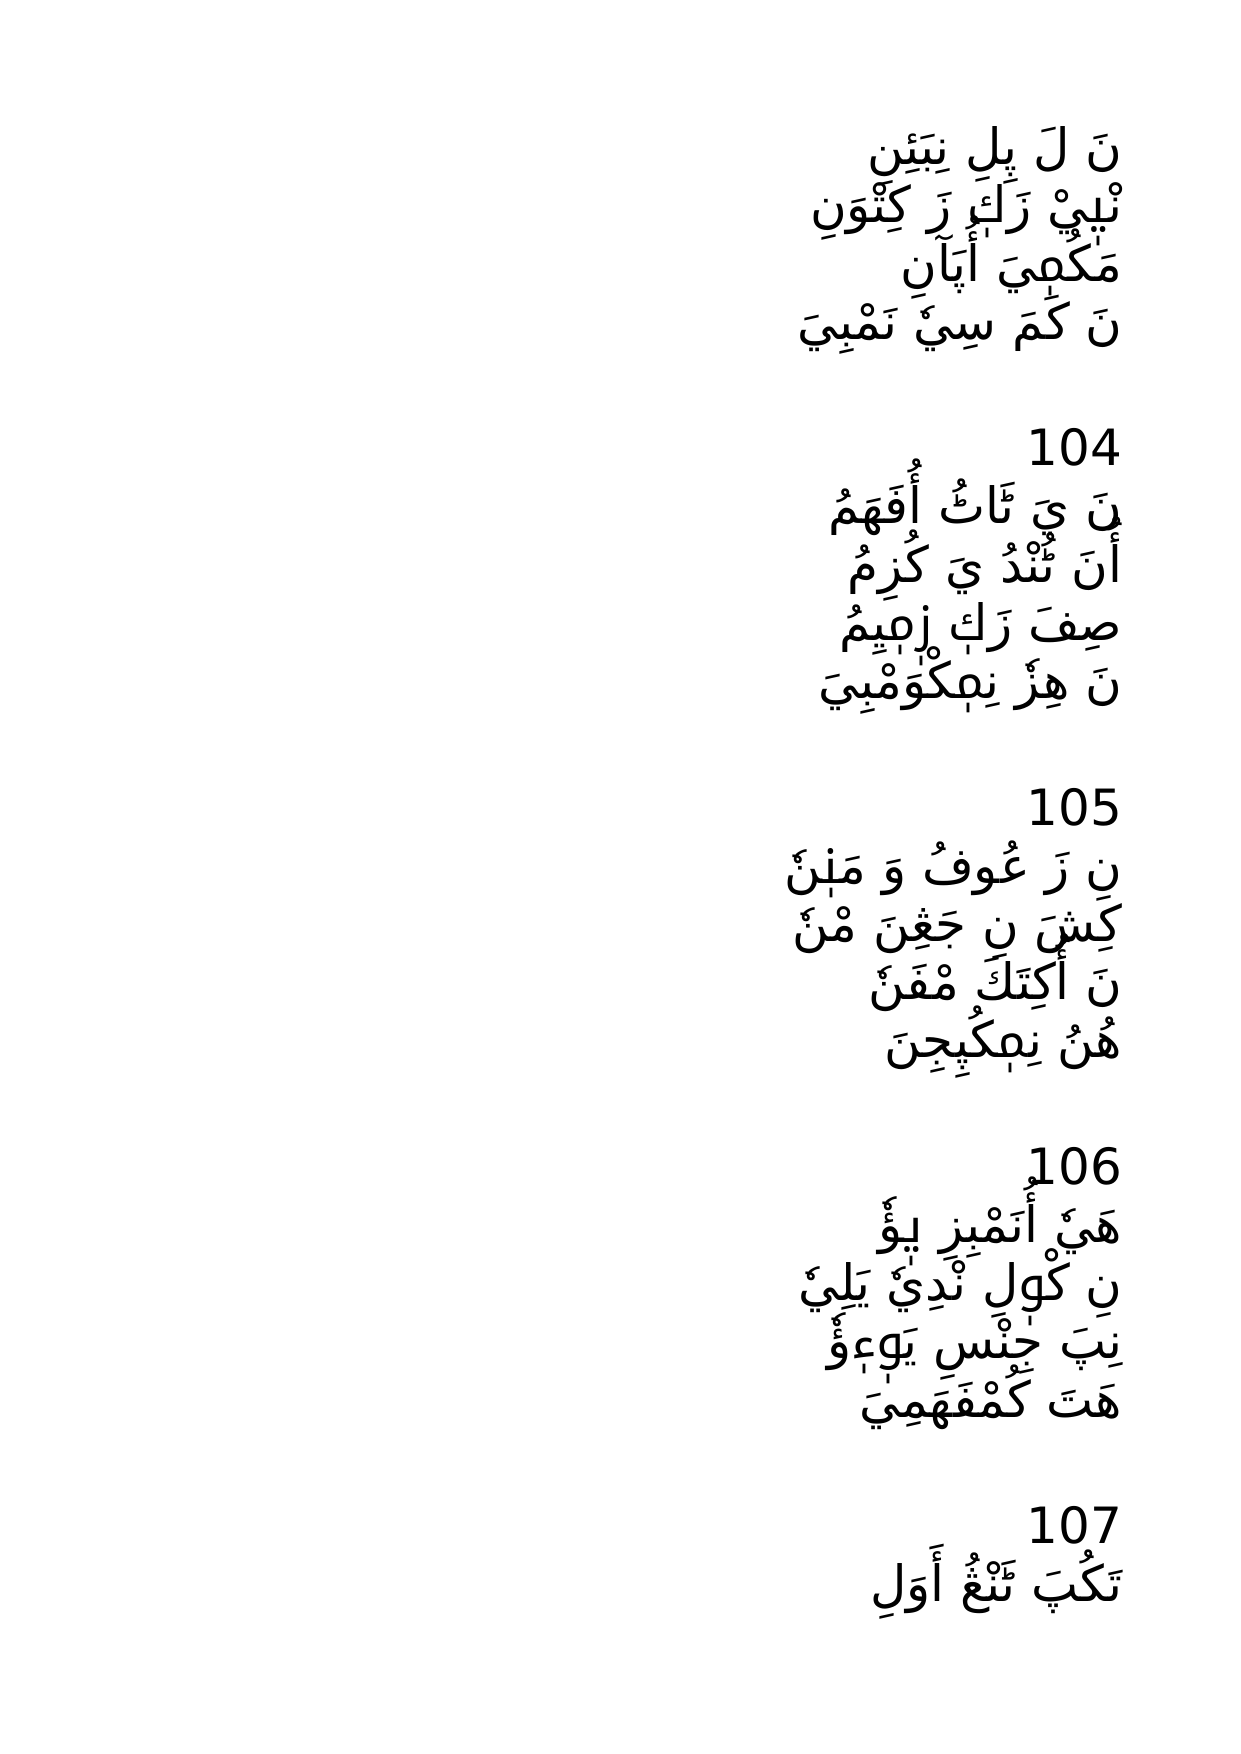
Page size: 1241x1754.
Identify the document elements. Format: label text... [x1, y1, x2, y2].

text 105 [118, 778, 1122, 837]
text أُنَ ٹُنْدُ يَ كُزِمُ [118, 536, 1122, 594]
text هَتَ كُمْفَهَمِيَ [118, 1371, 1122, 1429]
text نْيٖيْ زَكٖ زَ كِتْوَنِ [118, 176, 1122, 234]
text 104 [118, 419, 1122, 477]
text 107 [118, 1497, 1122, 1555]
text 106 [118, 1138, 1122, 1196]
text تَكُپَ ٹَنْڠُ أَوَلِ [118, 1555, 1122, 1613]
text نِپَ جِنْسِ يَوٖءٖؤٗ [118, 1312, 1122, 1371]
text هَيٗ أُنَمْبِزِ يٖؤٗ [118, 1196, 1122, 1254]
text نَ كَمَ سِيٗ نَمْبِيَ [118, 293, 1122, 351]
text نَ هِزٗ نِمٖكْوَمْبِيَ [118, 652, 1122, 710]
text صِفَ زَكٖ زٖمٖيِمُ [118, 594, 1122, 652]
text نَ لَ پِلِ نِبَئِنِ [118, 118, 1122, 176]
text هُنُ نِمٖكُپِجِنَ [118, 1011, 1122, 1069]
text نِ كْوٖلِ نْدِيٗ يَلِيٗ [118, 1254, 1122, 1312]
text نَ يَ ٹَاٹُ أُفَهَمُ [118, 477, 1122, 536]
text كِشَ نِ جَڠِنَ مْنٗ [118, 895, 1122, 953]
text مَكُمٖيَ أُپَآنِ [118, 234, 1122, 293]
text نَ أُكِتَكَ مْفَنٗ [118, 953, 1122, 1011]
text نِ زَ عُوفُ وَ مَنٖنٗ [118, 837, 1122, 895]
